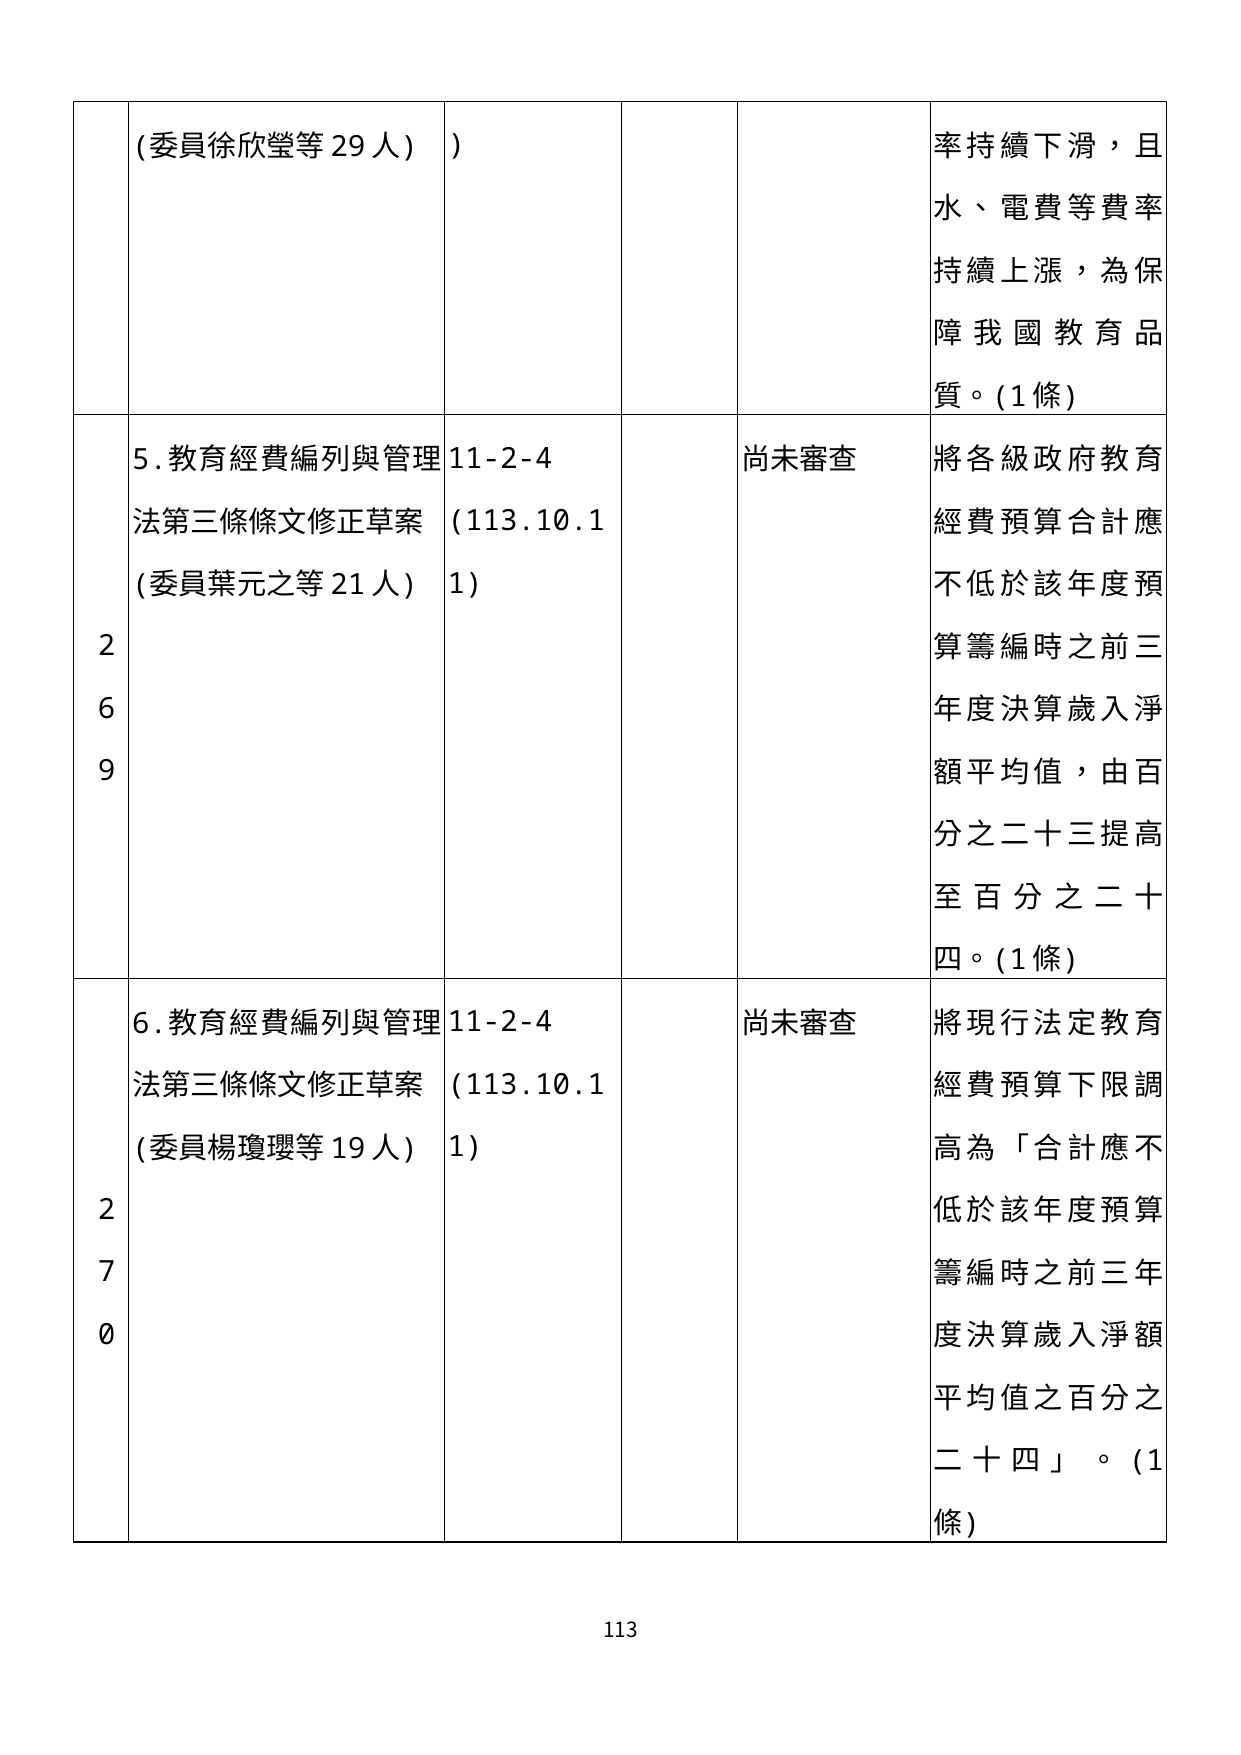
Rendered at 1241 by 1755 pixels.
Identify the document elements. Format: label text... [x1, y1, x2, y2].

table_cell [622, 979, 737, 1541]
table_cell 尚未審查 [738, 415, 930, 978]
table_cell 11-2-4 (113.10.11) [445, 415, 621, 978]
table_cell [74, 415, 128, 978]
table_cell 6.教育經費編列與管理法第三條條文修正草案 (委員楊瓊瓔等19人) [129, 979, 444, 1541]
table_cell [738, 102, 930, 414]
table_cell ) [445, 102, 621, 414]
table_cell [74, 102, 128, 414]
table_cell [622, 415, 737, 978]
table_cell (委員徐欣瑩等29人) [129, 102, 444, 414]
table_cell [622, 102, 737, 414]
table_cell 5.教育經費編列與管理法第三條條文修正草案 (委員葉元之等21人) [129, 415, 444, 978]
table_cell 將現行法定教育經費預算下限調高為「合計應不低於該年度預算籌編時之前三年度決算歲入淨額平均值之百分之二十四」。(1條) [931, 979, 1166, 1541]
table_cell 11-2-4 (113.10.11) [445, 979, 621, 1541]
table_cell [74, 979, 128, 1541]
table_cell 尚未審查 [738, 979, 930, 1541]
table_cell 率持續下滑，且水、電費等費率持續上漲，為保障我國教育品質。(1條) [931, 102, 1166, 414]
table_cell 將各級政府教育經費預算合計應不低於該年度預算籌編時之前三年度決算歲入淨額平均值，由百分之二十三提高至百分之二十四。(1條) [931, 415, 1166, 978]
